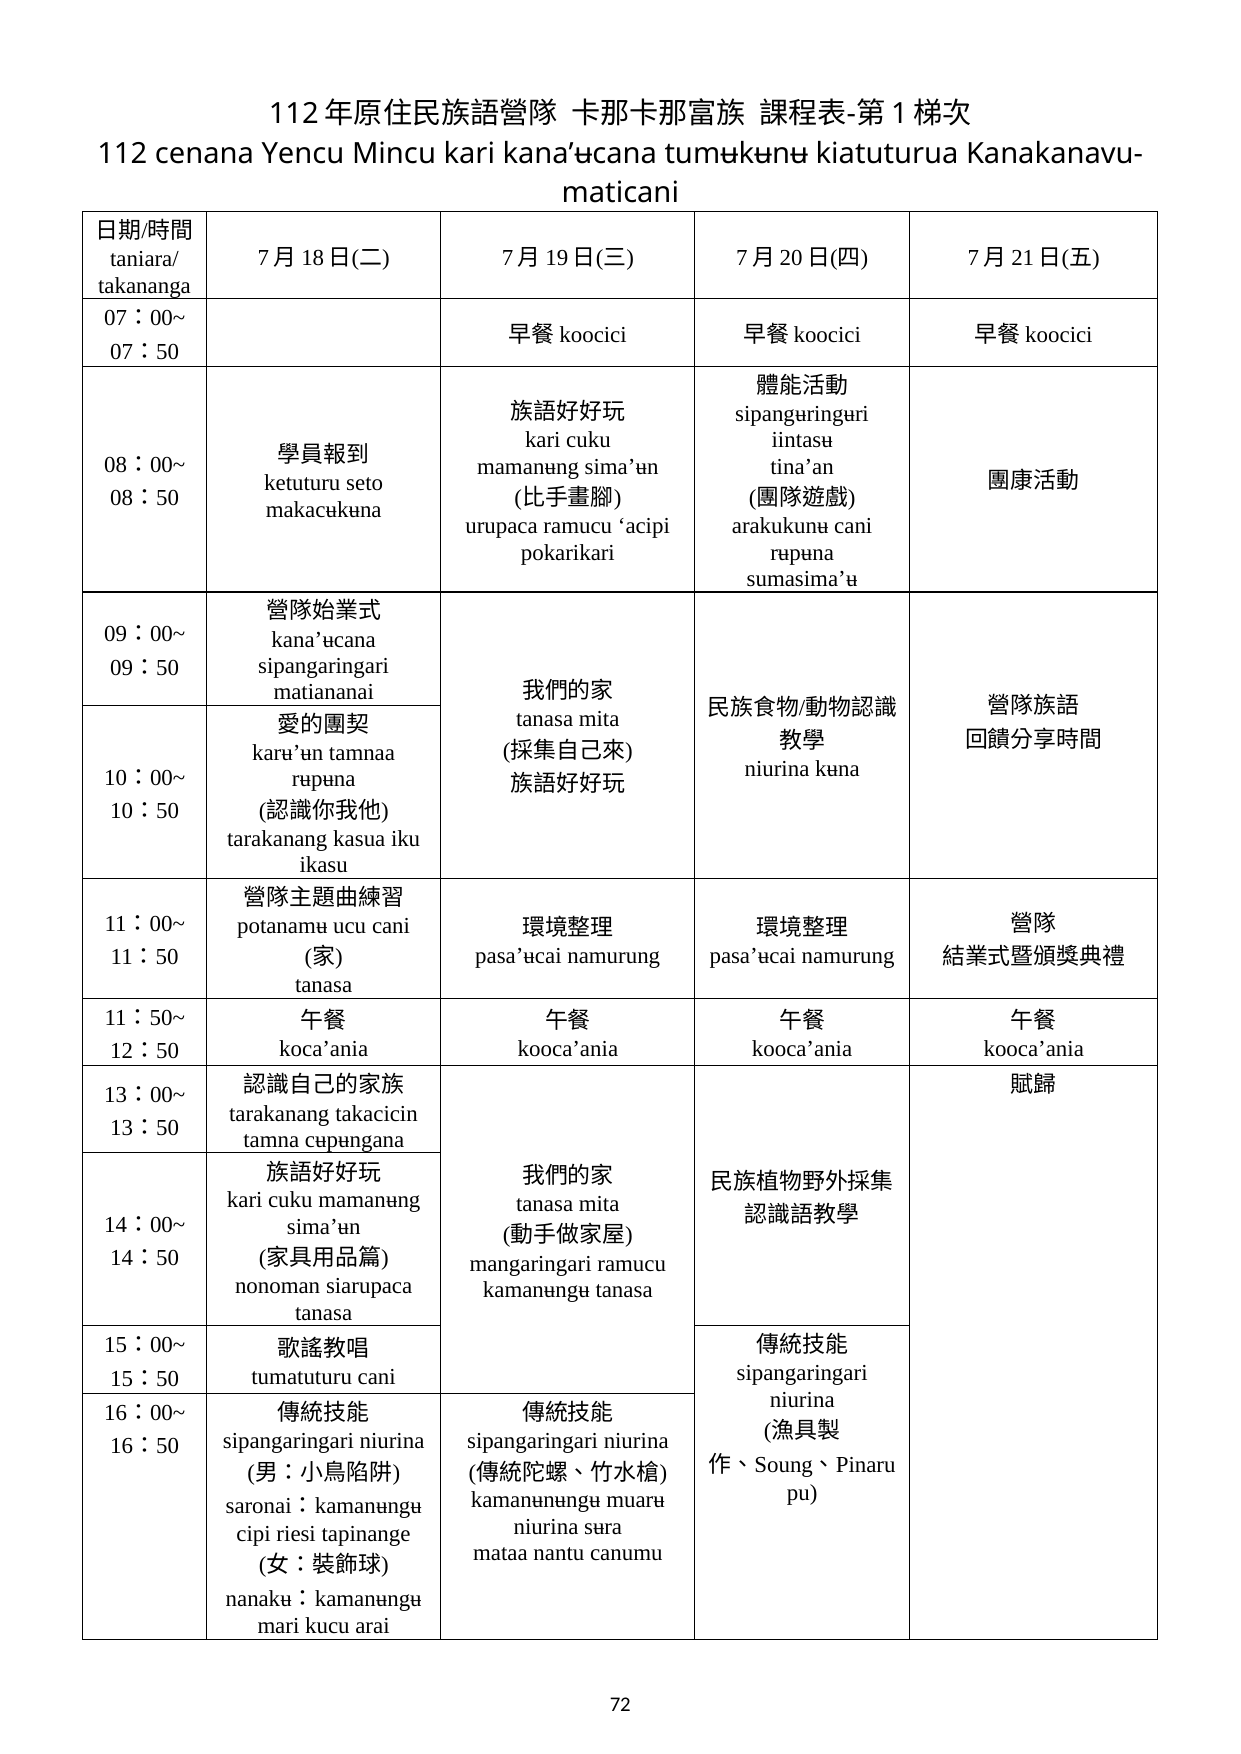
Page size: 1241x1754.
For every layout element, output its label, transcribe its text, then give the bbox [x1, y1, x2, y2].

table_cell 11：00~ 11：50 [83, 879, 206, 998]
table_cell 早餐koocici [910, 299, 1157, 366]
table_cell 我們的家 tanasa mita (動手做家屋) mangaringari ramucu kamanʉngʉ tanasa [441, 1066, 694, 1393]
table_cell 午餐 kooca’ania [695, 999, 909, 1065]
table_cell 午餐 kooca’ania [910, 999, 1157, 1065]
table_header 7月20日(四) [695, 212, 909, 298]
table_cell 民族食物/動物認識教學 niurina kʉna [695, 593, 909, 878]
table_cell 07：00~ 07：50 [83, 299, 206, 366]
table_cell 營隊主題曲練習 potanamʉ ucu cani (家) tanasa [207, 879, 440, 998]
table_cell 族語好好玩 kari cuku mamanʉng sima’ʉn (家具用品篇) nonoman siarupaca tanasa [207, 1153, 440, 1325]
table_cell 早餐koocici [441, 299, 694, 366]
table_cell 團康活動 [910, 367, 1157, 591]
table_cell 08：00~ 08：50 [83, 367, 206, 591]
table_cell 我們的家 tanasa mita (採集自己來) 族語好好玩 [441, 593, 694, 878]
table_cell [207, 299, 440, 366]
table_cell 營隊 結業式暨頒獎典禮 [910, 879, 1157, 998]
table_cell 11：50~ 12：50 [83, 999, 206, 1065]
table_cell 愛的團契 karʉ’ʉn tamnaa rʉpʉna (認識你我他) tarakanang kasua iku ikasu [207, 706, 440, 878]
text 112 cenana Yencu Mincu kari kana’ʉcana tumʉkʉnʉ kiatuturua Kanakanavu-maticani [83, 132, 1158, 211]
table_cell 體能活動 sipangʉringʉri iintasʉ tina’an (團隊遊戲) arakukunʉ cani rʉpʉna sumasima’ʉ [695, 367, 909, 591]
table_header 日期/時間 taniara/ takananga [83, 212, 206, 298]
table_cell 賦歸 [910, 1066, 1157, 1639]
table_cell 認識自己的家族 tarakanang takacicin tamna cʉpʉngana [207, 1066, 440, 1152]
table_cell 族語好好玩 kari cuku mamanʉng sima’ʉn (比手畫腳) urupaca ramucu ‘acipi pokarikari [441, 367, 694, 591]
table_cell 16：00~ 16：50 [83, 1394, 206, 1639]
table_cell 環境整理 pasa’ʉcai namurung [695, 879, 909, 998]
table_cell 13：00~ 13：50 [83, 1066, 206, 1152]
table_header 7月21日(五) [910, 212, 1157, 298]
table_cell 早餐koocici [695, 299, 909, 366]
table_cell 10：00~ 10：50 [83, 706, 206, 878]
table_cell 傳統技能 sipangaringari niurina (男：小鳥陷阱) saronai：kamanʉngʉ cipi riesi tapinange (女：裝飾球) nanakʉ：kamanʉngʉ mari kucu arai [207, 1394, 440, 1639]
table_header 7月19日(三) [441, 212, 694, 298]
table_cell 午餐 koca’ania [207, 999, 440, 1065]
table_cell 營隊始業式 kana’ʉcana sipangaringari matiananai [207, 593, 440, 705]
table_cell 15：00~ 15：50 [83, 1326, 206, 1393]
table_cell 民族植物野外採集認識語教學 [695, 1066, 909, 1325]
text 112年原住民族語營隊 卡那卡那富族 課程表-第1梯次 [83, 89, 1158, 132]
table_cell 環境整理 pasa’ʉcai namurung [441, 879, 694, 998]
table_cell 營隊族語 回饋分享時間 [910, 593, 1157, 878]
table_cell 傳統技能 sipangaringari niurina (漁具製作、Soung、Pinarupu) [695, 1326, 909, 1639]
table_cell 09：00~ 09：50 [83, 593, 206, 705]
table_cell 歌謠教唱 tumatuturu cani [207, 1326, 440, 1393]
table_cell 午餐 kooca’ania [441, 999, 694, 1065]
table_cell 14：00~ 14：50 [83, 1153, 206, 1325]
table_header 7月18日(二) [207, 212, 440, 298]
table_cell 傳統技能 sipangaringari niurina (傳統陀螺、竹水槍) kamanʉnʉngʉ muarʉ niurina sʉra mataa nantu canumu [441, 1394, 694, 1639]
table_cell 學員報到 ketuturu seto makacʉkʉna [207, 367, 440, 591]
